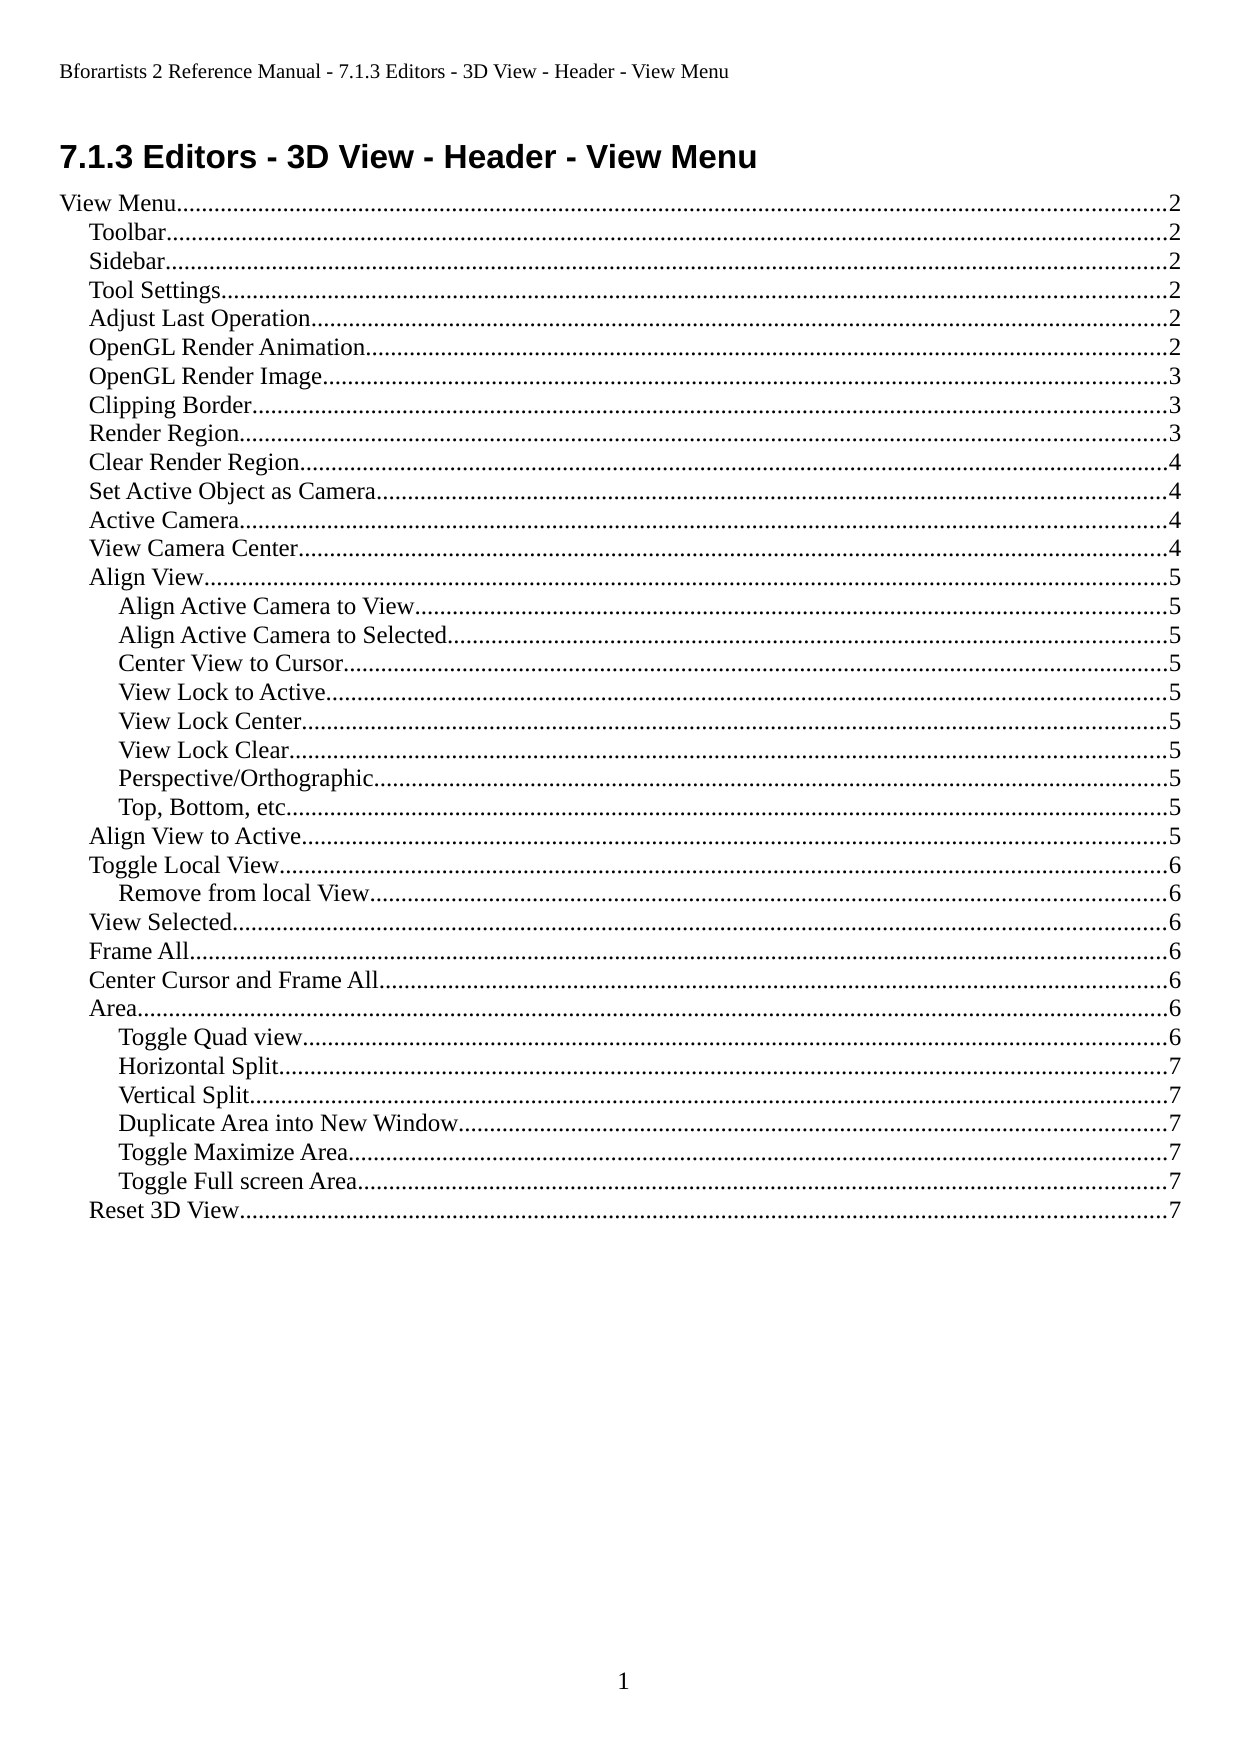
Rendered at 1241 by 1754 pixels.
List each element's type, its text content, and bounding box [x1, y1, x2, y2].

text Align View 5 [88, 562, 1181, 591]
text View Lock to Active 5 [118, 677, 1181, 706]
text Vertical Split 7 [118, 1080, 1181, 1108]
text Clipping Border 3 [88, 390, 1181, 418]
text Center View to Cursor 5 [118, 648, 1181, 677]
subtitle 7.1.3 Editors - 3D View - Header - View Menu [59, 138, 1181, 176]
text Align View to Active 5 [88, 821, 1181, 850]
text View Lock Center 5 [118, 706, 1181, 735]
text View Camera Center 4 [88, 533, 1181, 562]
text View Lock Clear 5 [118, 735, 1181, 763]
text Perspective/Orthographic 5 [118, 763, 1181, 792]
text Toolbar 2 [88, 217, 1181, 246]
text Toggle Maximize Area 7 [118, 1137, 1181, 1166]
text Top, Bottom, etc. 5 [118, 792, 1181, 821]
text Toggle Local View 6 [88, 850, 1181, 878]
text Duplicate Area into New Window 7 [118, 1108, 1181, 1137]
text OpenGL Render Image 3 [88, 361, 1181, 390]
text Reset 3D View 7 [88, 1195, 1181, 1223]
text Tool Settings 2 [88, 275, 1181, 303]
text View Selected 6 [88, 907, 1181, 936]
text Adjust Last Operation 2 [88, 303, 1181, 332]
text Frame All 6 [88, 936, 1181, 965]
text Toggle Quad view 6 [118, 1022, 1181, 1051]
text Remove from local View 6 [118, 878, 1181, 907]
text View Menu 2 [59, 188, 1181, 217]
text Render Region 3 [88, 418, 1181, 447]
text Align Active Camera to Selected 5 [118, 620, 1181, 648]
text Set Active Object as Camera 4 [88, 476, 1181, 505]
text OpenGL Render Animation 2 [88, 332, 1181, 361]
text Toggle Full screen Area 7 [118, 1166, 1181, 1195]
text Center Cursor and Frame All 6 [88, 965, 1181, 993]
text Area 6 [88, 993, 1181, 1022]
text Sidebar 2 [88, 246, 1181, 275]
text Align Active Camera to View 5 [118, 591, 1181, 620]
text Horizontal Split 7 [118, 1051, 1181, 1080]
text Active Camera 4 [88, 505, 1181, 533]
text Clear Render Region 4 [88, 447, 1181, 476]
